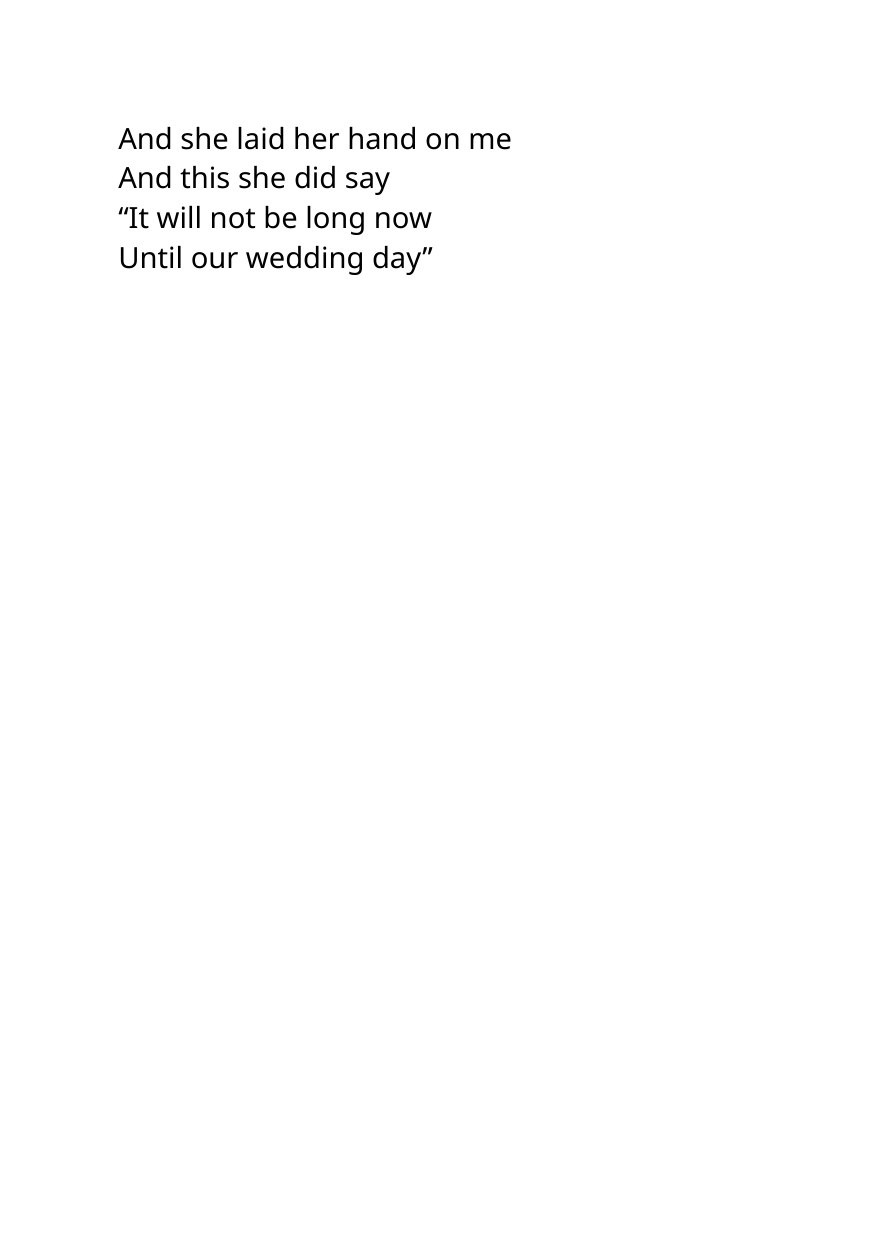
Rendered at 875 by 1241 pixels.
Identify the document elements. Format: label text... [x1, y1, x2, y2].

text And she laid her hand on me And this she did say “It will not be long now Until our wedding day” [118, 118, 756, 277]
